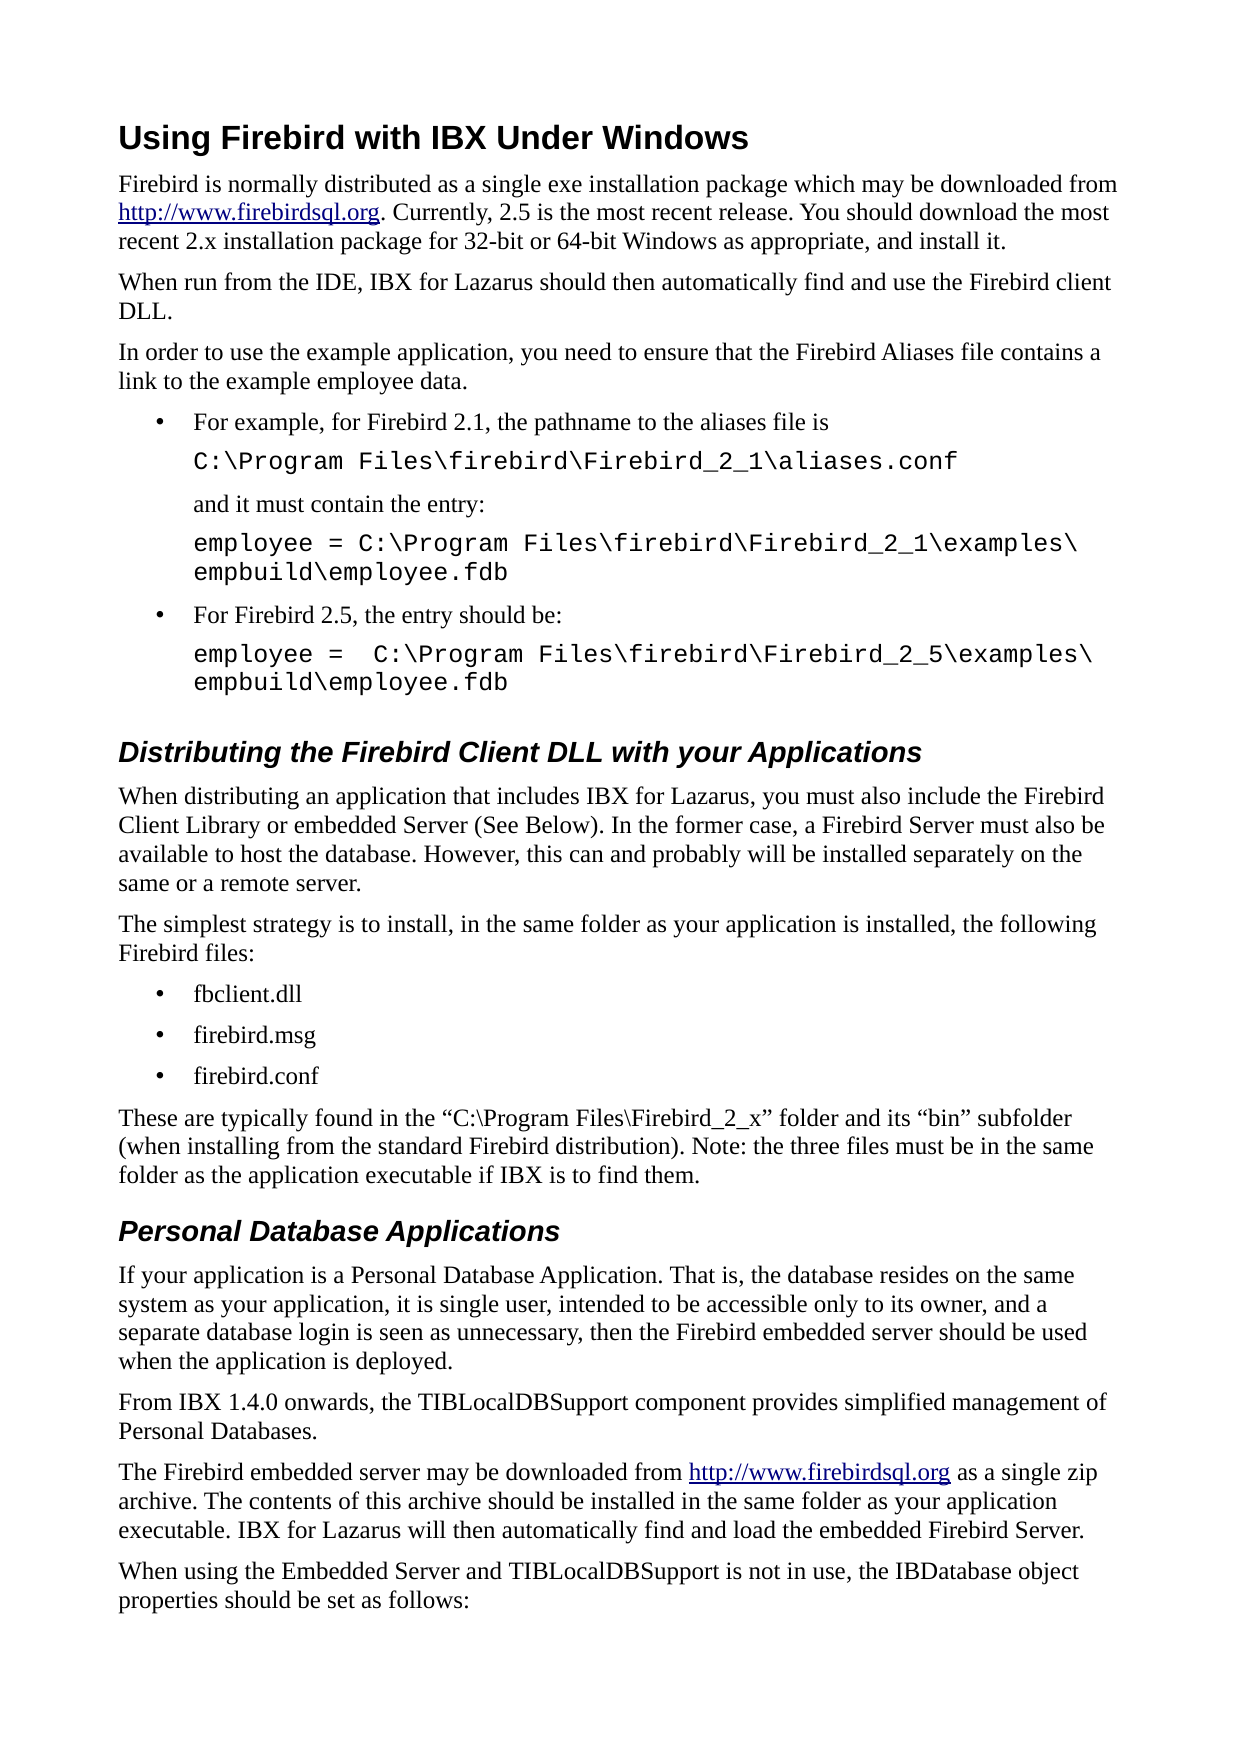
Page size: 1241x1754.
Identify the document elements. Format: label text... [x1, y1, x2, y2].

text The simplest strategy is to install, in the same folder as your application is installed, the following Firebird files: [118, 909, 1122, 966]
text employee = C:\Program Files\firebird\Firebird_2_5\examples\empbuild\employee.fdb [193, 641, 1122, 698]
text When run from the IDE, IBX for Lazarus should then automatically find and use the Firebird client DLL. [118, 267, 1122, 325]
text employee = C:\Program Files\firebird\Firebird_2_1\examples\empbuild\employee.fdb [193, 531, 1122, 587]
text C:\Program Files\firebird\Firebird_2_1\aliases.conf [193, 449, 1122, 477]
text When using the Embedded Server and TIBLocalDBSupport is not in use, the IBDatabase object properties should be set as follows: [118, 1556, 1122, 1614]
list For Firebird 2.5, the entry should be: [156, 600, 1122, 629]
text From IBX 1.4.0 onwards, the TIBLocalDBSupport component provides simplified management of Personal Databases. [118, 1387, 1122, 1445]
list fbclient.dll [156, 979, 1122, 1008]
text If your application is a Personal Database Application. That is, the database resides on the same system as your application, it is single user, intended to be accessible only to its owner, and a separate database login is seen as unnecessary, then the Firebird embedded server should be used when the application is deployed. [118, 1260, 1122, 1375]
subtitle Personal Database Applications [118, 1214, 1122, 1247]
text Firebird is normally distributed as a single exe installation package which may be downloaded from http://www.firebirdsql.org. Currently, 2.5 is the most recent release. You should download the most recent 2.x installation package for 32-bit or 64-bit Windows as appropriate, and install it. [118, 169, 1122, 255]
list For example, for Firebird 2.1, the pathname to the aliases file is [156, 407, 1122, 436]
subtitle Using Firebird with IBX Under Windows [118, 118, 1122, 157]
list firebird.msg [156, 1020, 1122, 1049]
text In order to use the example application, you need to ensure that the Firebird Aliases file contains a link to the example employee data. [118, 337, 1122, 395]
list firebird.conf [156, 1061, 1122, 1090]
text These are typically found in the “C:\Program Files\Firebird_2_x” folder and its “bin” subfolder (when installing from the standard Firebird distribution). Note: the three files must be in the same folder as the application executable if IBX is to find them. [118, 1103, 1122, 1189]
text When distributing an application that includes IBX for Lazarus, you must also include the Firebird Client Library or embedded Server (See Below). In the former case, a Firebird Server must also be available to host the database. However, this can and probably will be installed separately on the same or a remote server. [118, 781, 1122, 896]
text The Firebird embedded server may be downloaded from http://www.firebirdsql.org as a single zip archive. The contents of this archive should be installed in the same folder as your application executable. IBX for Lazarus will then automatically find and load the embedded Firebird Server. [118, 1457, 1122, 1544]
text and it must contain the entry: [193, 489, 1122, 518]
subtitle Distributing the Firebird Client DLL with your Applications [118, 735, 1122, 769]
